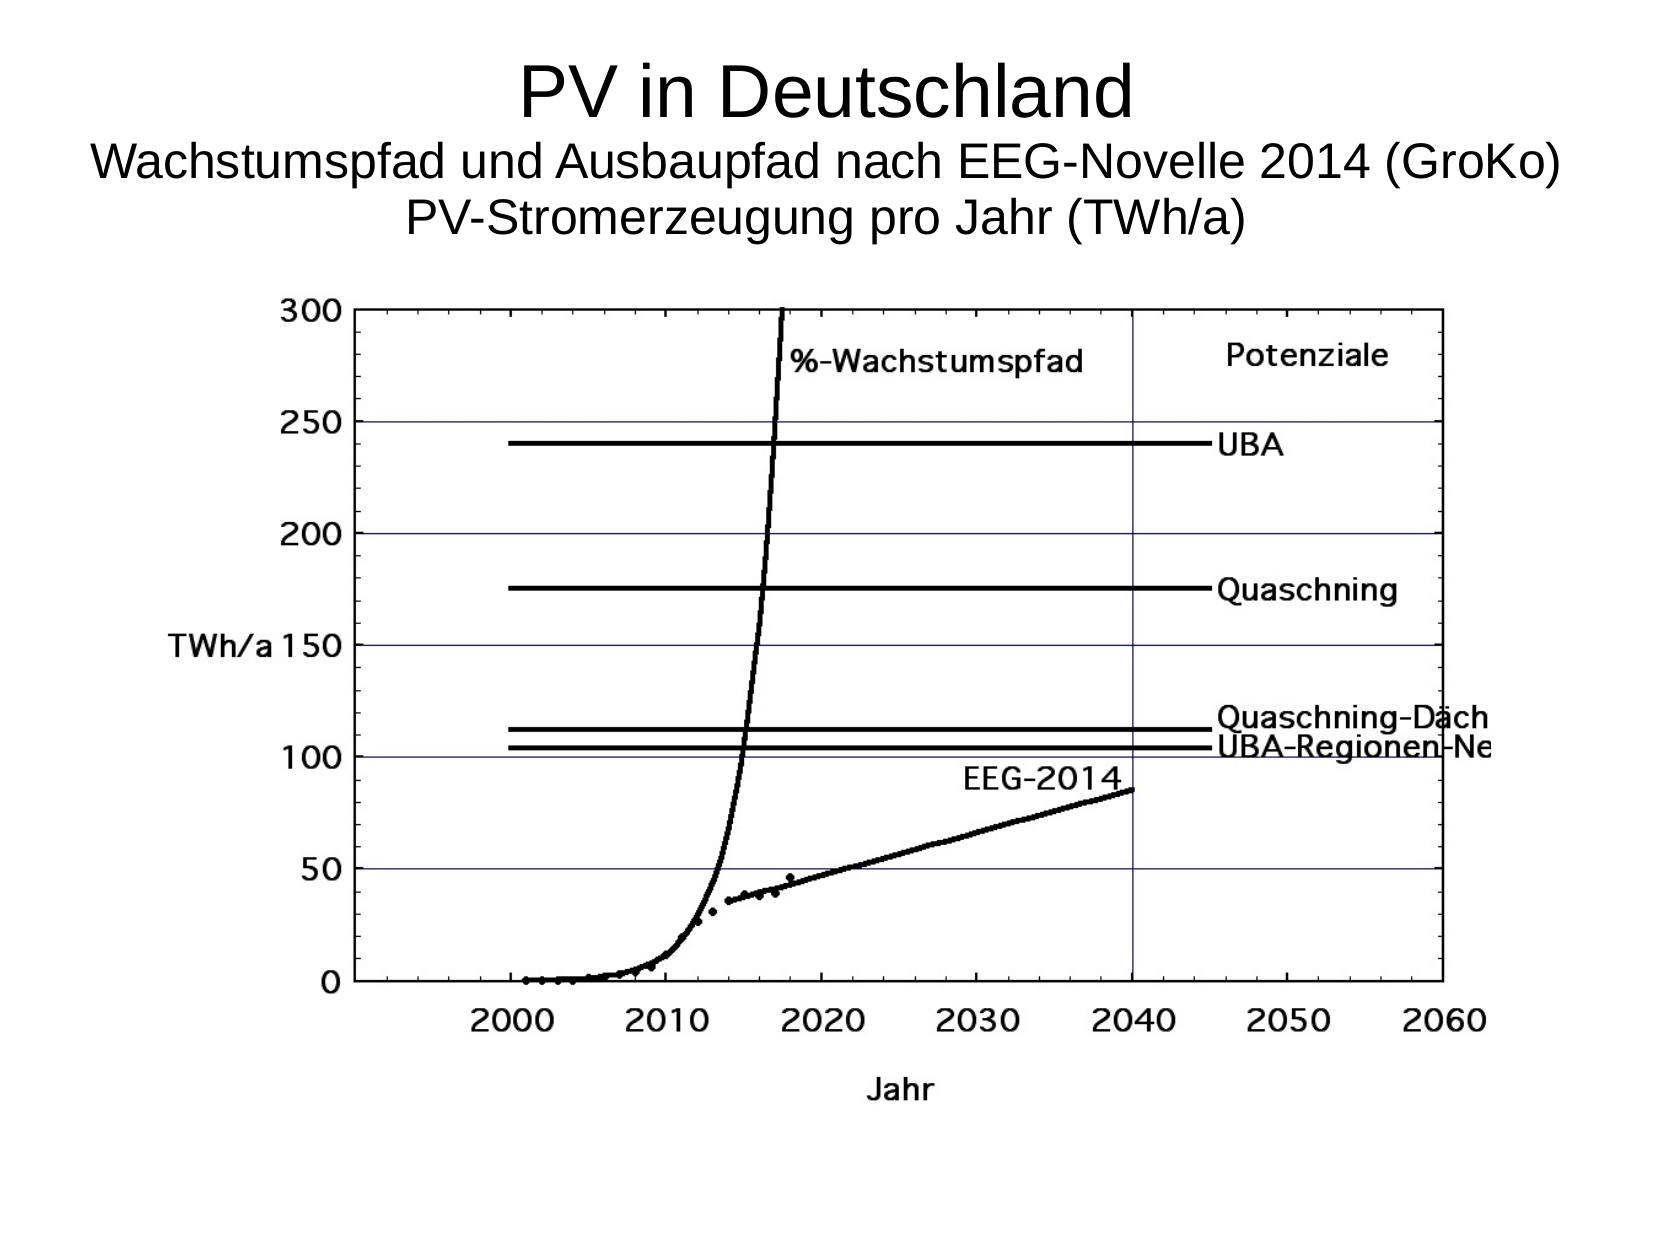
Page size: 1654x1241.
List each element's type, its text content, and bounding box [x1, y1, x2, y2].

title PV in Deutschland Wachstumspfad und Ausbaupfad nach EEG-Novelle 2014 (GroKo) PV-Stromerzeugung pro Jahr (TWh/a) [82, 49, 1571, 257]
picture [162, 290, 1491, 1109]
